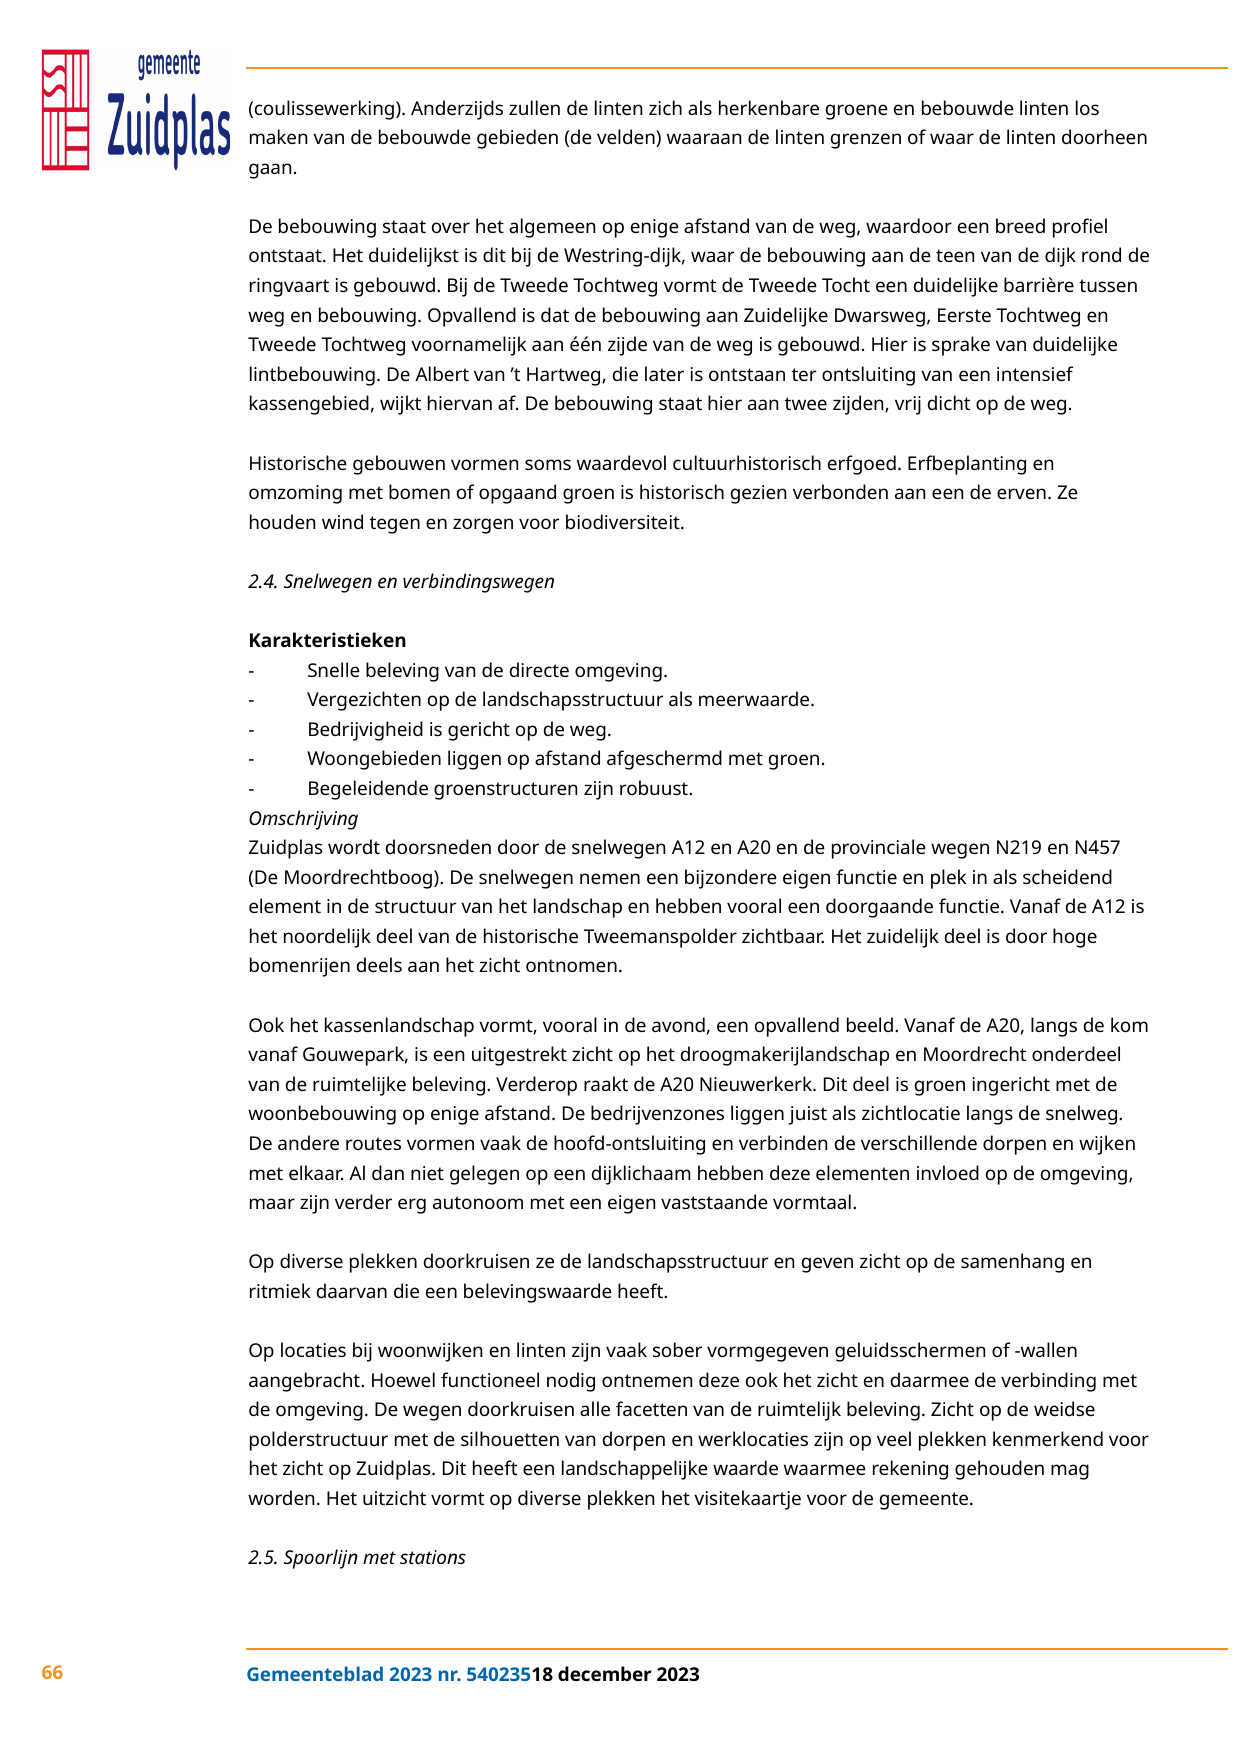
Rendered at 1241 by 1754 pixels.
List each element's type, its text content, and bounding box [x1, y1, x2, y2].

list Woongebieden liggen op afstand afgeschermd met groen. [248, 746, 1152, 771]
list Snelle beleving van de directe omgeving. [248, 657, 1152, 683]
list Begeleidende groenstructuren zijn robuust. [248, 775, 1152, 801]
text 2.4. Snelwegen en verbindingswegen [248, 568, 1152, 594]
list Vergezichten op de landschapsstructuur als meerwaarde. [248, 686, 1152, 712]
text (coulissewerking). Anderzijds zullen de linten zich als herkenbare groene en bebouwde linten los maken van de bebouwde gebieden (de velden) waaraan de linten grenzen of waar de linten doorheen gaan. [248, 95, 1152, 180]
text Op locaties bij woonwijken en linten zijn vaak sober vormgegeven geluidsschermen of -wallen aangebracht. Hoewel functioneel nodig ontnemen deze ook het zicht en daarmee de verbinding met de omgeving. De wegen doorkruisen alle facetten van de ruimtelijk beleving. Zicht op de weidse polderstructuur met de silhouetten van dorpen en werklocaties zijn op veel plekken kenmerkend voor het zicht op Zuidplas. Dit heeft een landschappelijke waarde waarmee rekening gehouden mag worden. Het uitzicht vormt op diverse plekken het visitekaartje voor de gemeente. [248, 1337, 1152, 1511]
text Ook het kassenlandschap vormt, vooral in de avond, een opvallend beeld. Vanaf de A20, langs de kom vanaf Gouwepark, is een uitgestrekt zicht op het droogmakerijlandschap en Moordrecht onderdeel van de ruimtelijke beleving. Verderop raakt de A20 Nieuwerkerk. Dit deel is groen ingericht met de woonbebouwing op enige afstand. De bedrijvenzones liggen juist als zichtlocatie langs de snelweg. De andere routes vormen vaak de hoofd-ontsluiting en verbinden de verschillende dorpen en wijken met elkaar. Al dan niet gelegen op een dijklichaam hebben deze elementen invloed op de omgeving, maar zijn verder erg autonoom met een eigen vaststaande vormtaal. [248, 1012, 1152, 1215]
text Op diverse plekken doorkruisen ze de landschapsstructuur en geven zicht op de samenhang en ritmiek daarvan die een belevingswaarde heeft. [248, 1248, 1152, 1304]
text De bebouwing staat over het algemeen op enige afstand van de weg, waardoor een breed profiel ontstaat. Het duidelijkst is dit bij de Westring-dijk, waar de bebouwing aan de teen van de dijk rond de ringvaart is gebouwd. Bij de Tweede Tochtweg vormt de Tweede Tocht een duidelijke barrière tussen weg en bebouwing. Opvallend is dat de bebouwing aan Zuidelijke Dwarsweg, Eerste Tochtweg en Tweede Tochtweg voornamelijk aan één zijde van de weg is gebouwd. Hier is sprake van duidelijke lintbebouwing. De Albert van ’t Hartweg, die later is ontstaan ter ontsluiting van een intensief kassengebied, wijkt hiervan af. De bebouwing staat hier aan twee zijden, vrij dicht op de weg. [248, 213, 1152, 416]
text Karakteristieken [248, 627, 1152, 653]
text Omschrijving [248, 805, 1152, 831]
text Historische gebouwen vormen soms waardevol cultuurhistorisch erfgoed. Erfbeplanting en omzoming met bomen of opgaand groen is historisch gezien verbonden aan een de erven. Ze houden wind tegen en zorgen voor biodiversiteit. [248, 450, 1152, 535]
text 2.5. Spoorlijn met stations [248, 1544, 1152, 1570]
list Bedrijvigheid is gericht op de weg. [248, 716, 1152, 742]
text Zuidplas wordt doorsneden door de snelwegen A12 en A20 en de provinciale wegen N219 en N457 (De Moordrechtboog). De snelwegen nemen een bijzondere eigen functie en plek in als scheidend element in de structuur van het landschap en hebben vooral een doorgaande functie. Vanaf de A12 is het noordelijk deel van de historische Tweemanspolder zichtbaar. Het zuidelijk deel is door hoge bomenrijen deels aan het zicht ontnomen. [248, 834, 1152, 978]
picture [41, 47, 231, 172]
